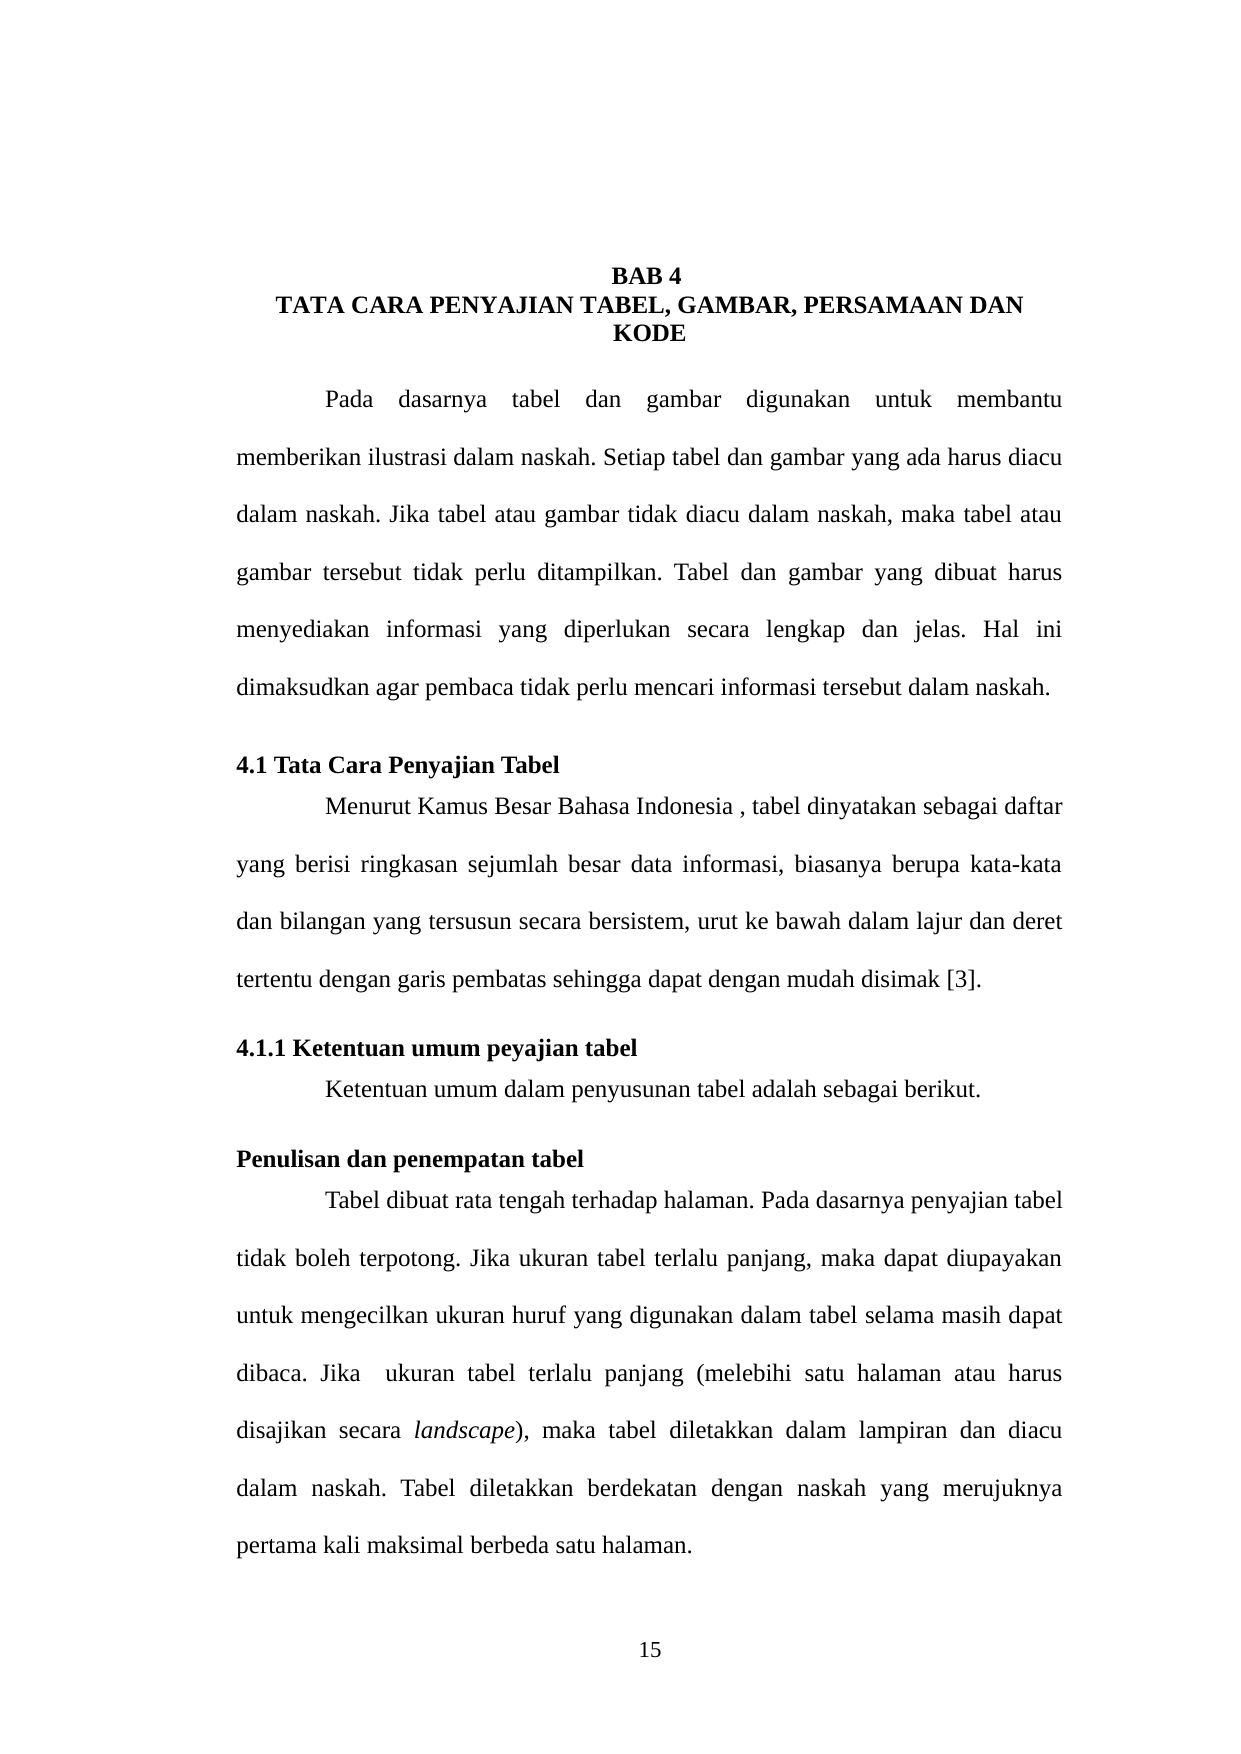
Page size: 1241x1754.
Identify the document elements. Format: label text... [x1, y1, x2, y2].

text Pada dasarnya tabel dan gambar digunakan untuk membantu memberikan ilustrasi dalam naskah. Setiap tabel dan gambar yang ada harus diacu dalam naskah. Jika tabel atau gambar tidak diacu dalam naskah, maka tabel atau gambar tersebut tidak perlu ditampilkan. Tabel dan gambar yang dibuat harus menyediakan informasi yang diperlukan secara lengkap dan jelas. Hal ini dimaksudkan agar pembaca tidak perlu mencari informasi tersebut dalam naskah. [236, 384, 1063, 701]
subtitle Ketentuan umum peyajian tabel [236, 1033, 1063, 1062]
subtitle TATA CARA PENYAJIAN TABEL, GAMBAR, PERSAMAAN DAN KODE [236, 261, 1063, 347]
text Tabel dibuat rata tengah terhadap halaman. Pada dasarnya penyajian tabel tidak boleh terpotong. Jika ukuran tabel terlalu panjang, maka dapat diupayakan untuk mengecilkan ukuran huruf yang digunakan dalam tabel selama masih dapat dibaca. Jika ukuran tabel terlalu panjang (melebihi satu halaman atau harus disajikan secara landscape), maka tabel diletakkan dalam lampiran dan diacu dalam naskah. Tabel diletakkan berdekatan dengan naskah yang merujuknya pertama kali maksimal berbeda satu halaman. [236, 1185, 1063, 1559]
text Ketentuan umum dalam penyusunan tabel adalah sebagai berikut. [236, 1074, 1063, 1103]
text Menurut Kamus Besar Bahasa Indonesia , tabel dinyatakan sebagai daftar yang berisi ringkasan sejumlah besar data informasi, biasanya berupa kata-kata dan bilangan yang tersusun secara bersistem, urut ke bawah dalam lajur dan deret tertentu dengan garis pembatas sehingga dapat dengan mudah disimak [3]. [236, 791, 1063, 992]
subtitle Tata Cara Penyajian Tabel [236, 750, 1063, 779]
subtitle Penulisan dan penempatan tabel [236, 1144, 1063, 1173]
